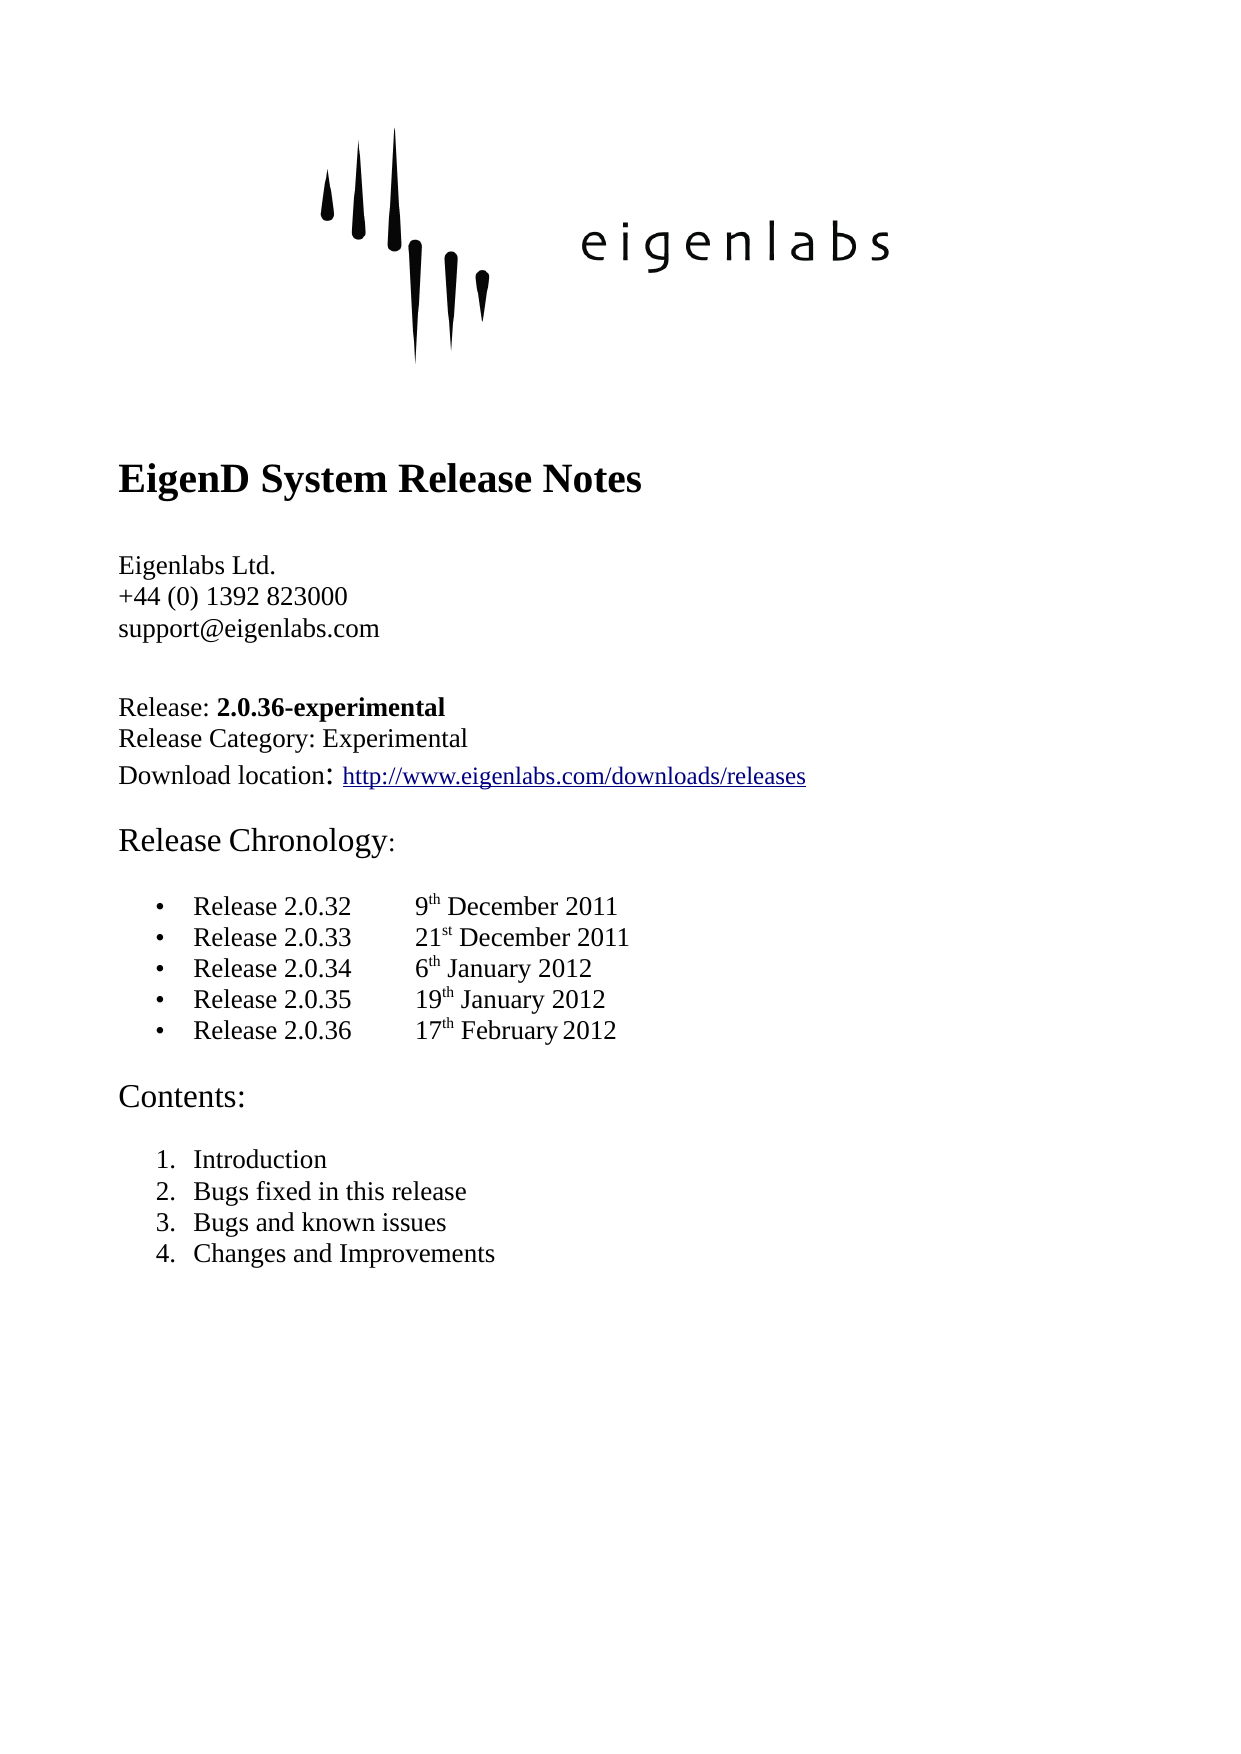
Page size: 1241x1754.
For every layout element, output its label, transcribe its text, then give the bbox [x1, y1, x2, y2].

list Release 2.0.36 17th February 2012 [156, 1014, 1122, 1045]
text Eigenlabs Ltd. [118, 549, 1122, 581]
list Changes and Improvements [156, 1237, 1122, 1268]
list Introduction [156, 1143, 1122, 1175]
text Contents: [118, 1076, 1122, 1115]
list Bugs and known issues [156, 1206, 1122, 1237]
text support@eigenlabs.com [118, 612, 1122, 643]
text Download location: http://www.eigenlabs.com/downloads/releases [118, 753, 1122, 791]
text EigenD System Release Notes [118, 453, 1122, 501]
list Bugs fixed in this release [156, 1175, 1122, 1206]
list Release 2.0.34 6th January 2012 [156, 952, 1122, 983]
list Release 2.0.33 21st December 2011 [156, 921, 1122, 952]
list Release 2.0.35 19th January 2012 [156, 983, 1122, 1014]
text Release Chronology: [118, 820, 1122, 858]
text Release Category: Experimental [118, 722, 1122, 753]
list Release 2.0.32 9th December 2011 [156, 889, 1122, 921]
text Release: 2.0.36-experimental [118, 691, 1122, 722]
picture [296, 118, 915, 372]
text +44 (0) 1392 823000 [118, 581, 1122, 612]
